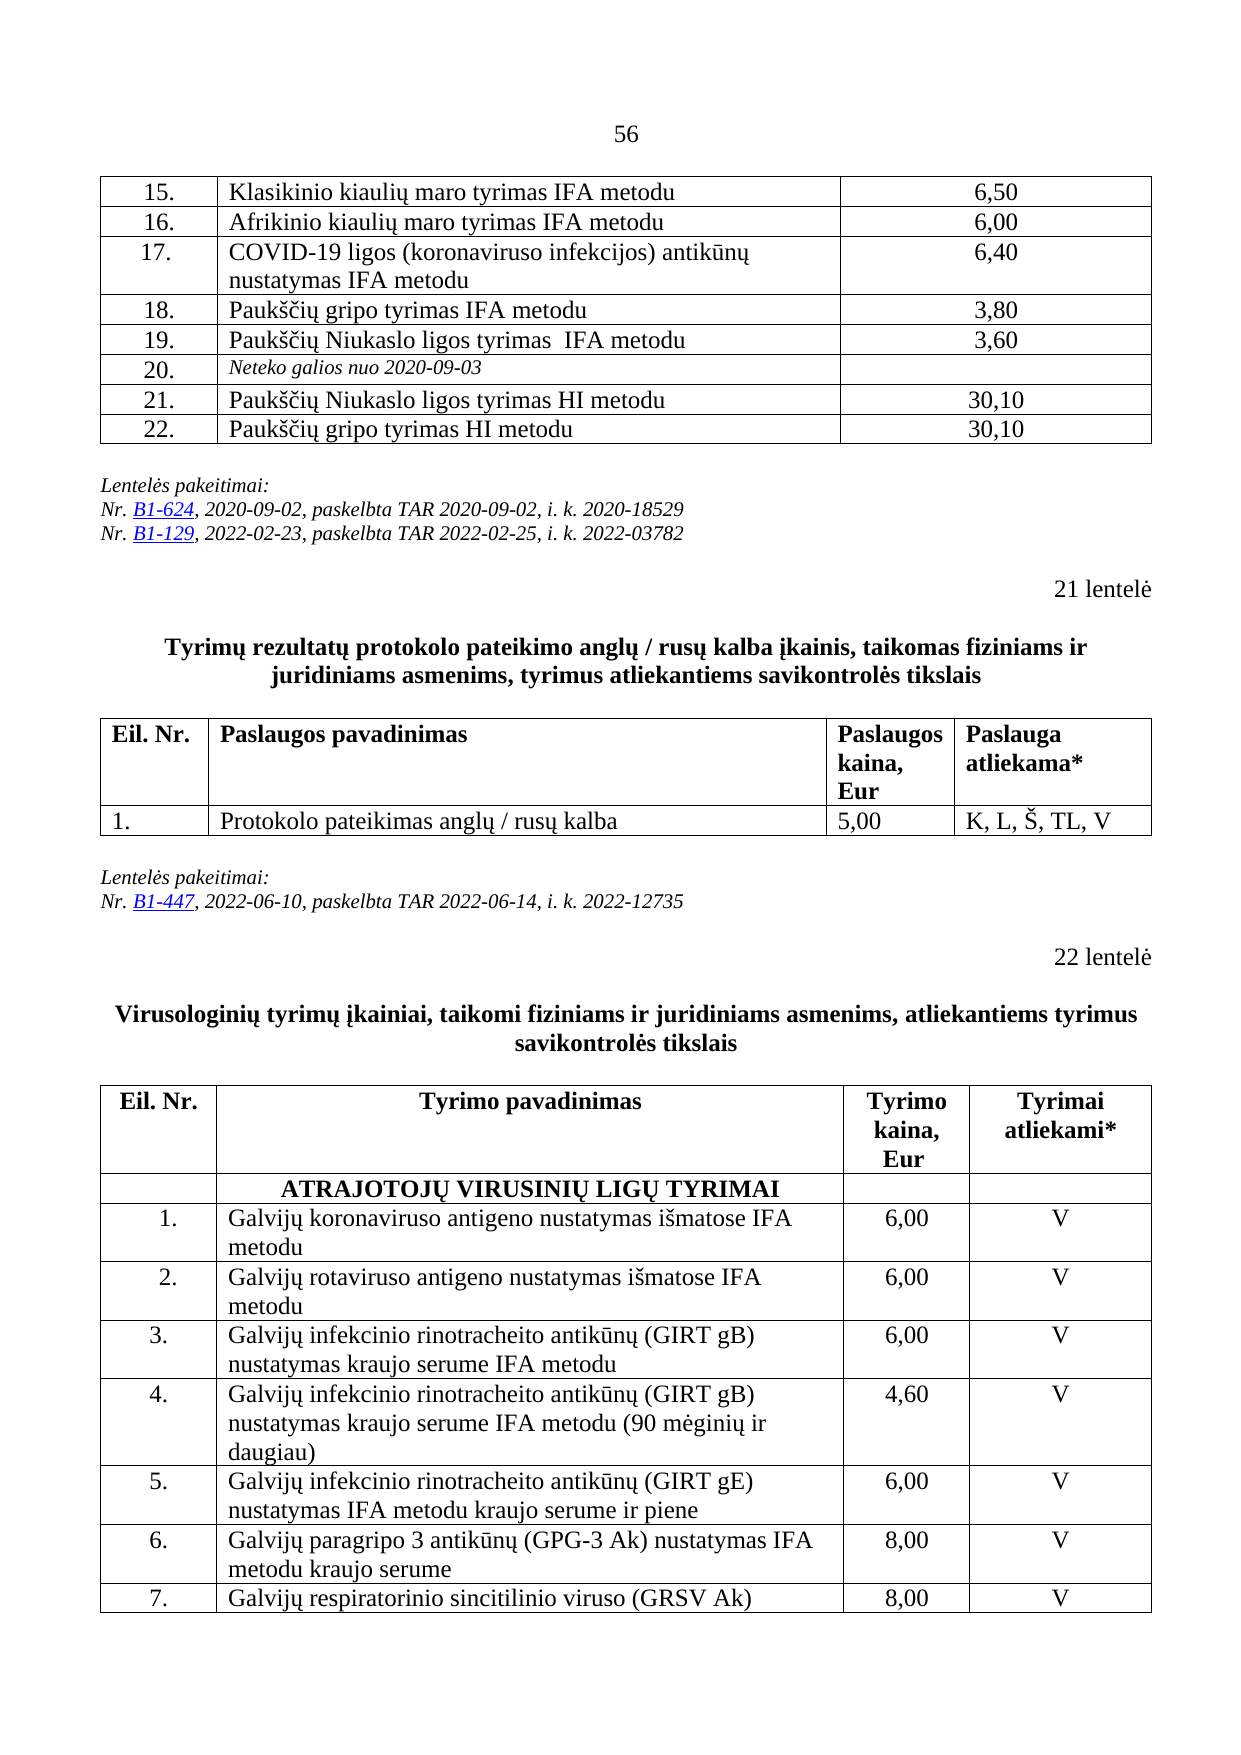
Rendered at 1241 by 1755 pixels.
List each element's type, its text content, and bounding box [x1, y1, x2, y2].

table_cell Galvijų infekcinio rinotracheito antikūnų (GIRT gB) nustatymas kraujo serume IFA metodu [217, 1321, 843, 1378]
table_cell Galvijų infekcinio rinotracheito antikūnų (GIRT gB) nustatymas kraujo serume IFA metodu (90 mėginių ir daugiau) [217, 1379, 843, 1465]
table_cell 16. [101, 207, 217, 236]
table_cell 6,00 [844, 1466, 969, 1524]
text Nr. B1-129, 2022-02-23, paskelbta TAR 2022-02-25, i. k. 2022-03782 [100, 521, 1152, 545]
table_cell 6,00 [844, 1204, 969, 1261]
table_header Paslauga atliekama* [955, 719, 1151, 805]
table_cell 8,00 [844, 1584, 969, 1612]
table_cell [970, 1174, 1151, 1202]
table_cell [101, 1174, 216, 1202]
table_cell Galvijų paragripo 3 antikūnų (GPG-3 Ak) nustatymas IFA metodu kraujo serume [217, 1525, 843, 1582]
table_cell Afrikinio kiaulių maro tyrimas IFA metodu [218, 207, 840, 236]
text Nr. B1-447, 2022-06-10, paskelbta TAR 2022-06-14, i. k. 2022-12735 [100, 889, 1152, 913]
table_header Tyrimai atliekami* [970, 1086, 1151, 1173]
table_cell 3,80 [841, 295, 1151, 324]
table_cell 5. [101, 1466, 216, 1524]
table_cell Galvijų infekcinio rinotracheito antikūnų (GIRT gE) nustatymas IFA metodu kraujo serume ir piene [217, 1466, 843, 1524]
table_cell V [970, 1379, 1151, 1465]
table_cell K, L, Š, TL, V [955, 806, 1151, 835]
table_cell 5,00 [827, 806, 954, 835]
table_cell Neteko galios nuo 2020-09-03 [218, 355, 840, 384]
table_header Tyrimo kaina, Eur [844, 1086, 969, 1173]
table_header Eil. Nr. [101, 719, 208, 805]
table_cell 19. [101, 325, 217, 354]
table_cell [844, 1174, 969, 1202]
table_cell 2. [101, 1262, 216, 1319]
table_cell 6,00 [844, 1262, 969, 1319]
table_cell Galvijų rotaviruso antigeno nustatymas išmatose IFA metodu [217, 1262, 843, 1319]
table_cell Protokolo pateikimas anglų / rusų kalba [209, 806, 826, 835]
table_cell V [970, 1525, 1151, 1582]
text 22 lentelė [100, 942, 1152, 970]
table_cell 6,00 [841, 207, 1151, 236]
table_cell 4,60 [844, 1379, 969, 1465]
table_cell 18. [101, 295, 217, 324]
table_cell Paukščių gripo tyrimas HI metodu [218, 415, 840, 443]
table_cell 22. [101, 415, 217, 443]
table_cell 6,40 [841, 237, 1151, 294]
table_cell 30,10 [841, 385, 1151, 413]
table_header Paslaugos kaina, Eur [827, 719, 954, 805]
text Lentelės pakeitimai: [100, 865, 1152, 889]
table_cell ATRAJOTOJŲ VIRUSINIŲ LIGŲ TYRIMAI [217, 1174, 843, 1202]
table_cell 20. [101, 355, 217, 384]
table_cell 1. [101, 1204, 216, 1261]
table_cell 3. [101, 1321, 216, 1378]
text 21 lentelė [100, 574, 1152, 603]
table_cell Klasikinio kiaulių maro tyrimas IFA metodu [218, 177, 840, 206]
table_cell Galvijų koronaviruso antigeno nustatymas išmatose IFA metodu [217, 1204, 843, 1261]
table_cell V [970, 1584, 1151, 1612]
table_cell 21. [101, 385, 217, 413]
table_cell 7. [101, 1584, 216, 1612]
table_cell 4. [101, 1379, 216, 1465]
text Tyrimų rezultatų protokolo pateikimo anglų / rusų kalba įkainis, taikomas fiziniams ir juridiniams asmenims, tyrimus atliekantiems savikontrolės tikslais [100, 632, 1152, 689]
text Lentelės pakeitimai: [100, 473, 1152, 497]
table_cell Paukščių gripo tyrimas IFA metodu [218, 295, 840, 324]
table_cell COVID-19 ligos (koronaviruso infekcijos) antikūnų nustatymas IFA metodu [218, 237, 840, 294]
text Nr. B1-624, 2020-09-02, paskelbta TAR 2020-09-02, i. k. 2020-18529 [100, 497, 1152, 521]
table_cell 15. [101, 177, 217, 206]
table_cell 3,60 [841, 325, 1151, 354]
text Virusologinių tyrimų įkainiai, taikomi fiziniams ir juridiniams asmenims, atliekantiems tyrimus savikontrolės tikslais [100, 999, 1152, 1057]
table_cell 1. [101, 806, 208, 835]
table_cell 6. [101, 1525, 216, 1582]
table_cell 6,00 [844, 1321, 969, 1378]
table_cell 17. [101, 237, 217, 294]
table_cell 8,00 [844, 1525, 969, 1582]
table_cell Galvijų respiratorinio sincitilinio viruso (GRSV Ak) [217, 1584, 843, 1612]
table_cell V [970, 1466, 1151, 1524]
table_header Tyrimo pavadinimas [217, 1086, 843, 1173]
table_cell V [970, 1321, 1151, 1378]
table_cell 30,10 [841, 415, 1151, 443]
table_cell 6,50 [841, 177, 1151, 206]
table_cell V [970, 1262, 1151, 1319]
table_cell [841, 355, 1151, 384]
table_cell Paukščių Niukaslo ligos tyrimas HI metodu [218, 385, 840, 413]
table_header Eil. Nr. [101, 1086, 216, 1173]
table_cell V [970, 1204, 1151, 1261]
table_header Paslaugos pavadinimas [209, 719, 826, 805]
table_cell Paukščių Niukaslo ligos tyrimas IFA metodu [218, 325, 840, 354]
